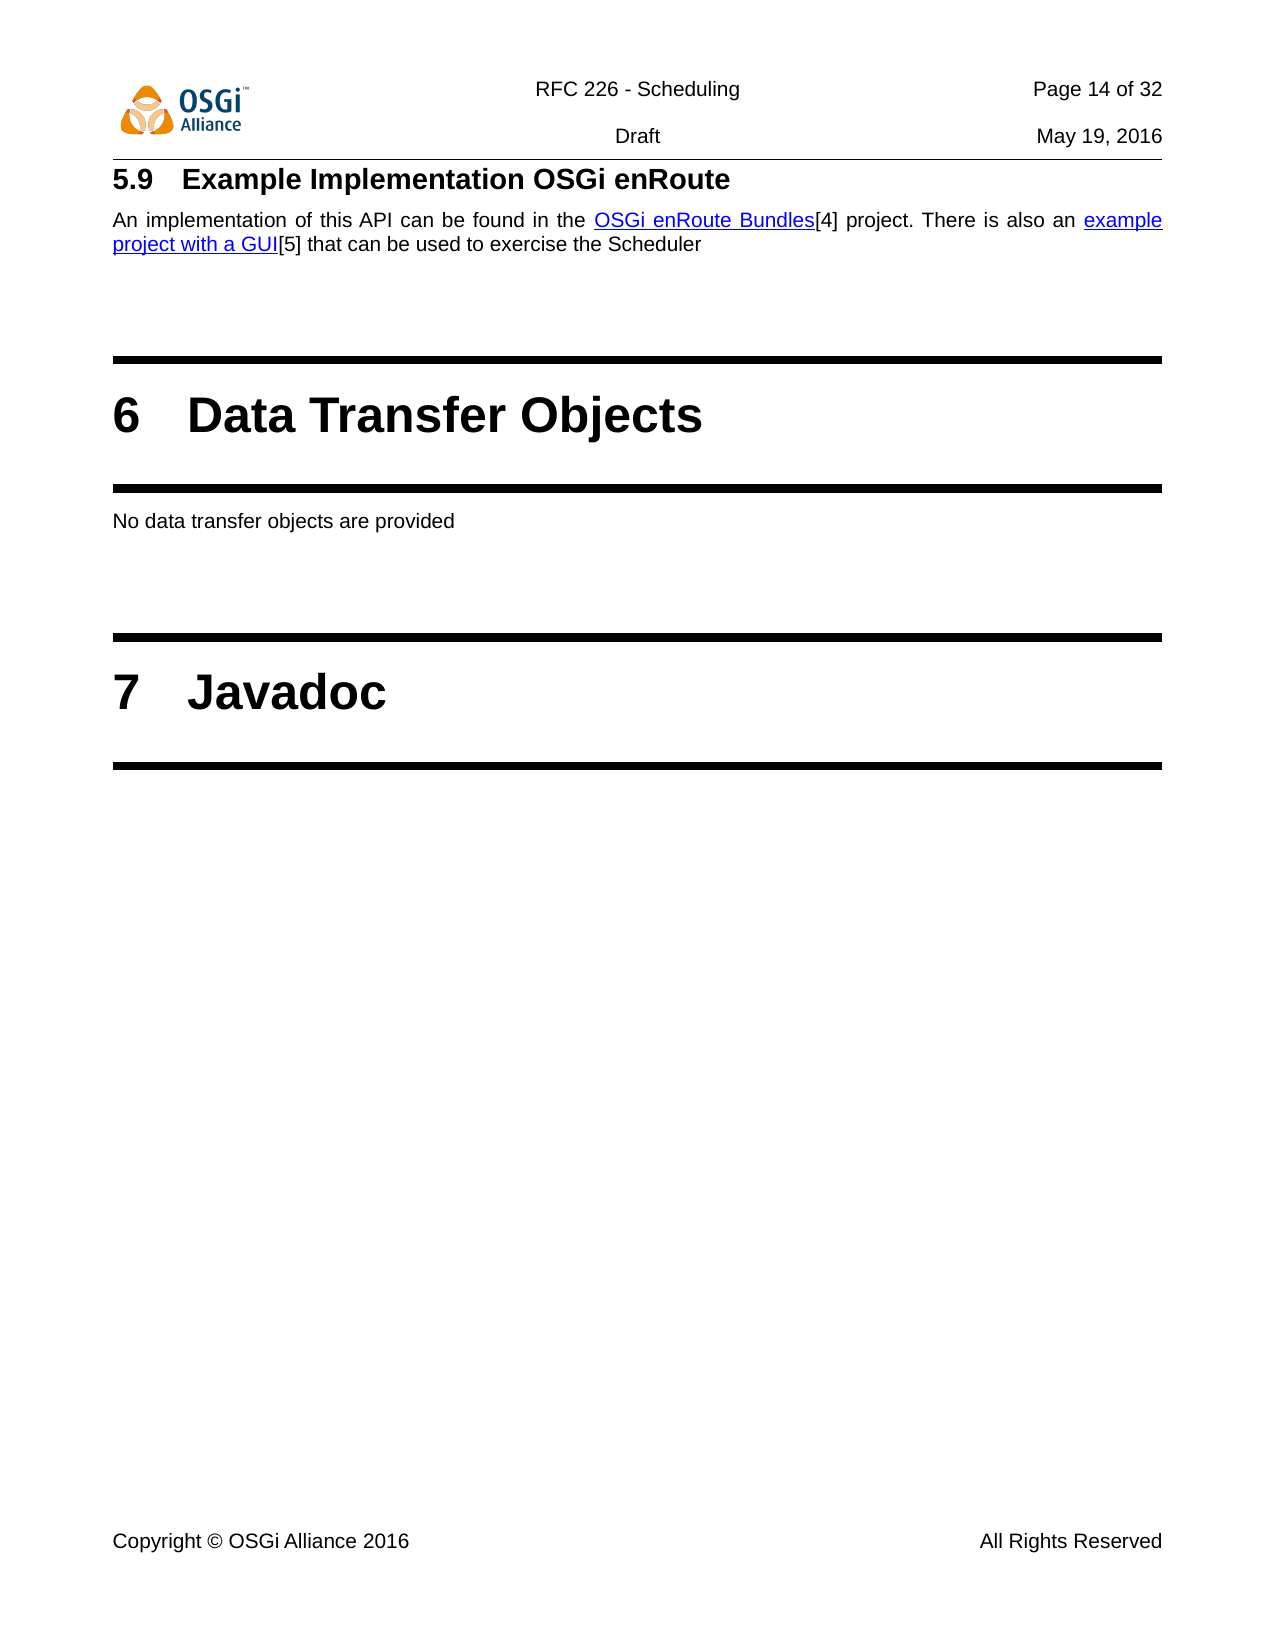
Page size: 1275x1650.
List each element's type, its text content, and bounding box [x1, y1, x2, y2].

subtitle Javadoc [112, 634, 1162, 770]
text No data transfer objects are provided [112, 509, 1162, 533]
text An implementation of this API can be found in the OSGi enRoute Bundles[4]. project. There is also an example project with a GUI[5]. that can be used to exercise the Scheduler [112, 208, 1162, 256]
subtitle Data Transfer Objects [112, 357, 1162, 493]
picture [113, 78, 257, 142]
subtitle Example Implementation OSGi enRoute [112, 160, 1162, 196]
